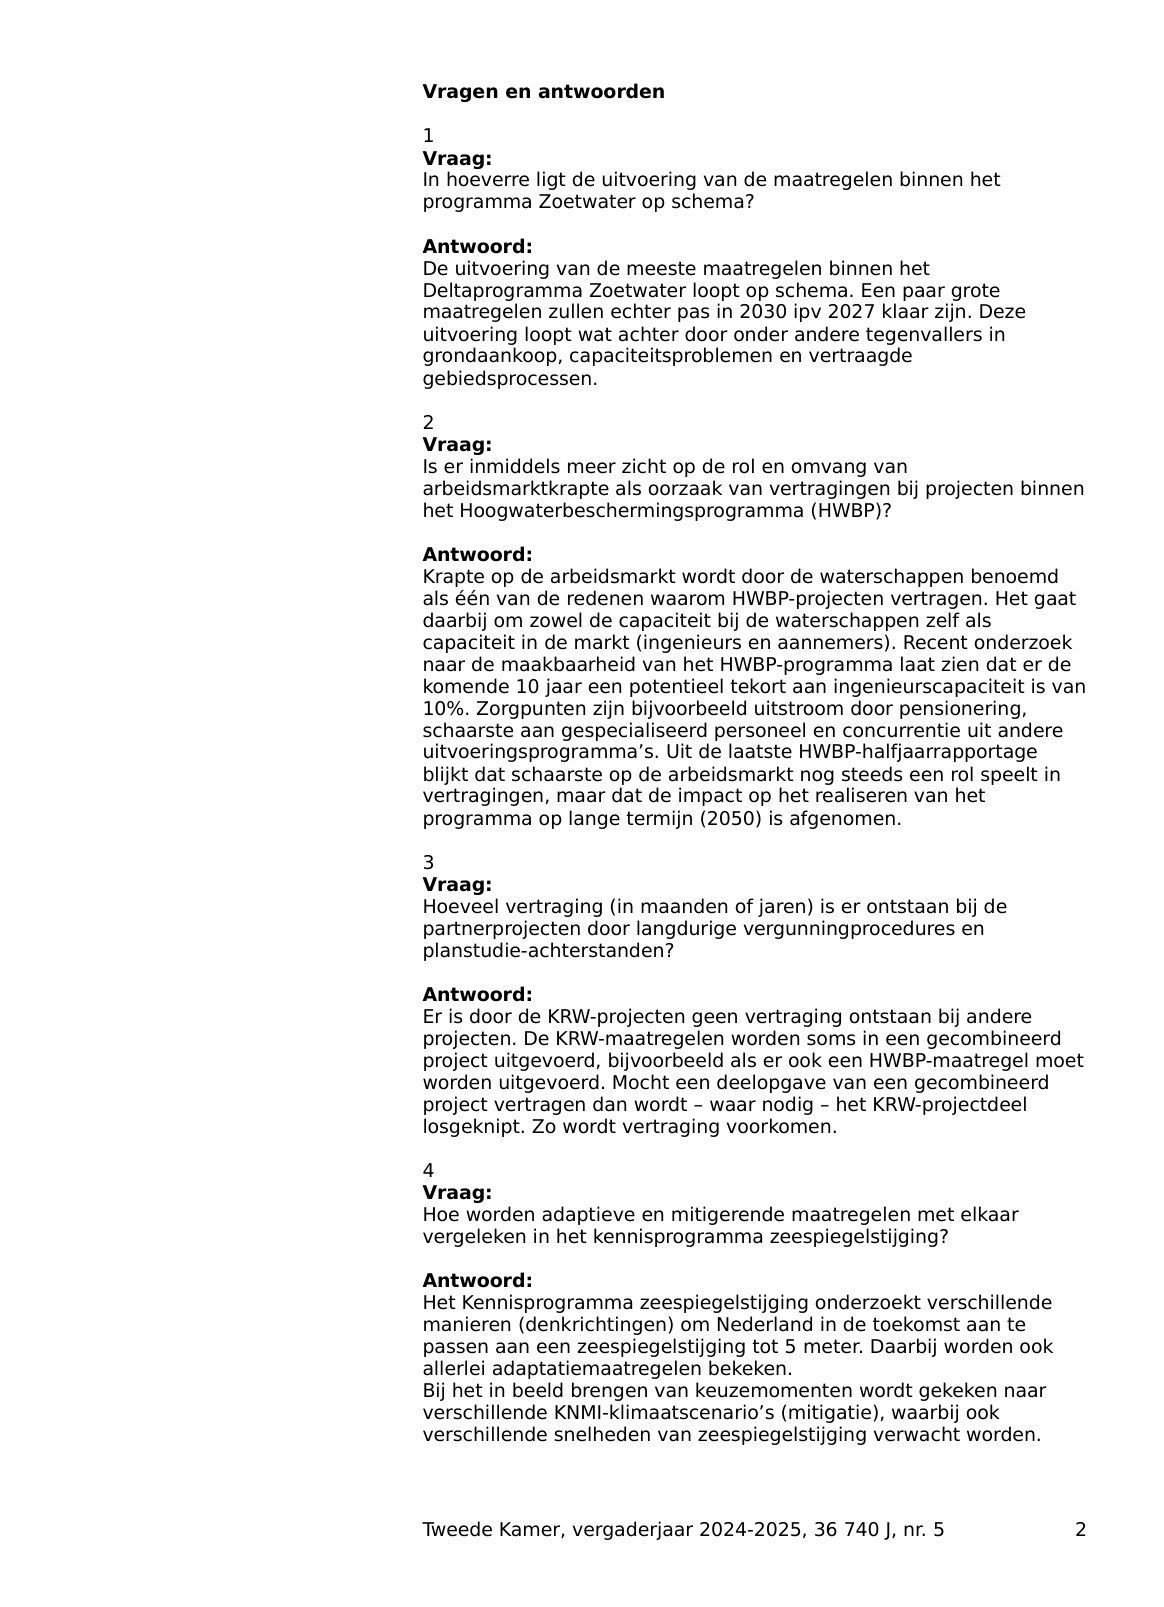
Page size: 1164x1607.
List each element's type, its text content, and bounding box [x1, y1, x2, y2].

text Het Kennisprogramma zeespiegelstijging onderzoekt verschillende manieren (denkrichtingen) om Nederland in de toekomst aan te passen aan een zeespiegelstijging tot 5 meter. Daarbij worden ook allerlei adaptatiemaatregelen bekeken. [422, 1292, 1087, 1380]
text Krapte op de arbeidsmarkt wordt door de waterschappen benoemd als één van de redenen waarom HWBP-projecten vertragen. Het gaat daarbij om zowel de capaciteit bij de waterschappen zelf als capaciteit in de markt (ingenieurs en aannemers). Recent onderzoek naar de maakbaarheid van het HWBP-programma laat zien dat er de komende 10 jaar een potentieel tekort aan ingenieurscapaciteit is van 10%. Zorgpunten zijn bijvoorbeeld uitstroom door pensionering, schaarste aan gespecialiseerd personeel en concurrentie uit andere uitvoeringsprogramma’s. Uit de laatste HWBP-halfjaarrapportage blijkt dat schaarste op de arbeidsmarkt nog steeds een rol speelt in vertragingen, maar dat de impact op het realiseren van het programma op lange termijn (2050) is afgenomen. [422, 566, 1087, 829]
text Er is door de KRW-projecten geen vertraging ontstaan bij andere projecten. De KRW-maatregelen worden soms in een gecombineerd project uitgevoerd, bijvoorbeeld als er ook een HWBP-maatregel moet worden uitgevoerd. Mocht een deelopgave van een gecombineerd project vertragen dan wordt – waar nodig – het KRW-projectdeel losgeknipt. Zo wordt vertraging voorkomen. [422, 1006, 1087, 1137]
text 3 [422, 852, 1087, 873]
text Vraag: [422, 873, 1087, 896]
text Bij het in beeld brengen van keuzemomenten wordt gekeken naar verschillende KNMI-klimaatscenario’s (mitigatie), waarbij ook verschillende snelheden van zeespiegelstijging verwacht worden. [422, 1380, 1087, 1446]
subtitle Vragen en antwoorden [422, 81, 1087, 103]
text Antwoord: [422, 236, 1087, 257]
text Antwoord: [422, 544, 1087, 566]
text De uitvoering van de meeste maatregelen binnen het Deltaprogramma Zoetwater loopt op schema. Een paar grote maatregelen zullen echter pas in 2030 ipv 2027 klaar zijn. Deze uitvoering loopt wat achter door onder andere tegenvallers in grondaankoop, capaciteitsproblemen en vertraagde gebiedsprocessen. [422, 257, 1087, 389]
text Hoeveel vertraging (in maanden of jaren) is er ontstaan bij de partnerprojecten door langdurige vergunningprocedures en planstudie-achterstanden? [422, 896, 1087, 961]
text In hoeverre ligt de uitvoering van de maatregelen binnen het programma Zoetwater op schema? [422, 169, 1087, 213]
text Is er inmiddels meer zicht op de rol en omvang van arbeidsmarktkrapte als oorzaak van vertragingen bij projecten binnen het Hoogwaterbeschermingsprogramma (HWBP)? [422, 456, 1087, 521]
text Vraag: [422, 433, 1087, 456]
text 2 [422, 412, 1087, 433]
text Antwoord: [422, 984, 1087, 1006]
text 4 [422, 1160, 1087, 1182]
text Vraag: [422, 1182, 1087, 1204]
text Vraag: [422, 147, 1087, 169]
text Hoe worden adaptieve en mitigerende maatregelen met elkaar vergeleken in het kennisprogramma zeespiegelstijging? [422, 1204, 1087, 1248]
text Antwoord: [422, 1270, 1087, 1292]
text 1 [422, 125, 1087, 147]
